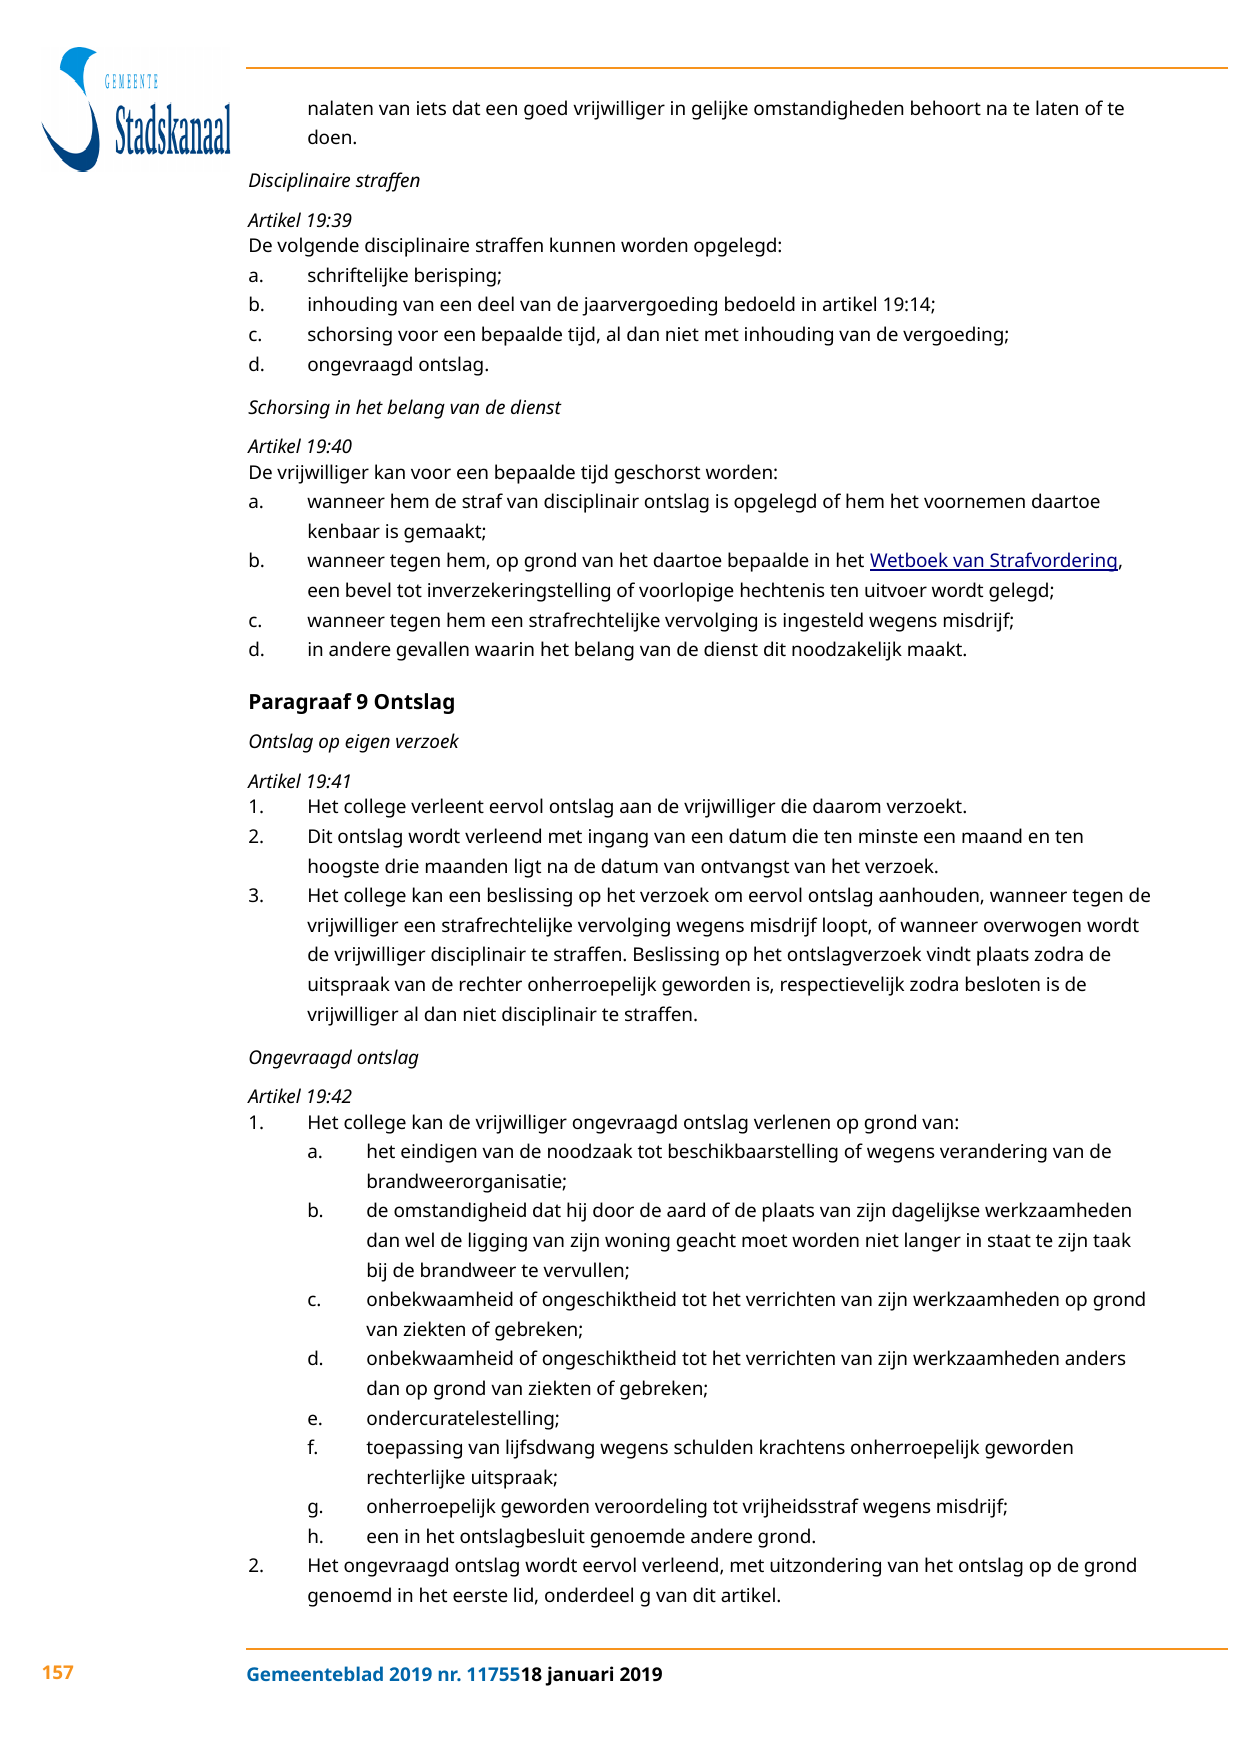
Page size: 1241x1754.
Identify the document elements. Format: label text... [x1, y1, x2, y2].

list onbekwaamheid of ongeschiktheid tot het verrichten van zijn werkzaamheden anders dan op grond van ziekten of gebreken; [307, 1346, 1152, 1401]
text Artikel 19:42 [248, 1083, 1152, 1109]
text Disciplinaire straffen [248, 167, 1152, 193]
list een in het ontslagbesluit genoemde andere grond. [307, 1523, 1152, 1549]
list Dit ontslag wordt verleend met ingang van een datum die ten minste een maand en ten hoogste drie maanden ligt na de datum van ontvangst van het verzoek. [248, 823, 1152, 879]
list ondercuratelestelling; [307, 1405, 1152, 1431]
list wanneer tegen hem, op grond van het daartoe bepaalde in het Wetboek van Strafvordering, een bevel tot inverzekeringstelling of voorlopige hechtenis ten uitvoer wordt gelegd; [248, 548, 1152, 603]
list nalaten van iets dat een goed vrijwilliger in gelijke omstandigheden behoort na te laten of te doen. [248, 95, 1152, 150]
text Artikel 19:39 [248, 207, 1152, 232]
list schorsing voor een bepaalde tijd, al dan niet met inhouding van de vergoeding; [248, 321, 1152, 347]
list Het college verleent eervol ontslag aan de vrijwilliger die daarom verzoekt. [248, 794, 1152, 819]
list wanneer hem de straf van disciplinair ontslag is opgelegd of hem het voornemen daartoe kenbaar is gemaakt; [248, 488, 1152, 544]
list toepassing van lijfsdwang wegens schulden krachtens onherroepelijk geworden rechterlijke uitspraak; [307, 1434, 1152, 1490]
list in andere gevallen waarin het belang van de dienst dit noodzakelijk maakt. [248, 636, 1152, 662]
text Paragraaf 9 Ontslag [248, 687, 1152, 715]
text De volgende disciplinaire straffen kunnen worden opgelegd: [248, 232, 1152, 258]
list onbekwaamheid of ongeschiktheid tot het verrichten van zijn werkzaamheden op grond van ziekten of gebreken; [307, 1286, 1152, 1342]
list onherroepelijk geworden veroordeling tot vrijheidsstraf wegens misdrijf; [307, 1493, 1152, 1519]
list inhouding van een deel van de jaarvergoeding bedoeld in artikel 19:14; [248, 292, 1152, 317]
list de omstandigheid dat hij door de aard of de plaats van zijn dagelijkse werkzaamheden dan wel de ligging van zijn woning geacht moet worden niet langer in staat te zijn taak bij de brandweer te vervullen; [307, 1198, 1152, 1283]
list Het college kan een beslissing op het verzoek om eervol ontslag aanhouden, wanneer tegen de vrijwilliger een strafrechtelijke vervolging wegens misdrijf loopt, of wanneer overwogen wordt de vrijwilliger disciplinair te straffen. Beslissing op het ontslagverzoek vindt plaats zodra de uitspraak van de rechter onherroepelijk geworden is, respectievelijk zodra besloten is de vrijwilliger al dan niet disciplinair te straffen. [248, 882, 1152, 1027]
text Artikel 19:41 [248, 768, 1152, 794]
list Het college kan de vrijwilliger ongevraagd ontslag verlenen op grond van: [248, 1109, 1152, 1135]
text Schorsing in het belang van de dienst [248, 394, 1152, 420]
list schriftelijke berisping; [248, 262, 1152, 288]
text De vrijwilliger kan voor een bepaalde tijd geschorst worden: [248, 459, 1152, 485]
text Ontslag op eigen verzoek [248, 729, 1152, 754]
text Artikel 19:40 [248, 433, 1152, 459]
text Ongevraagd ontslag [248, 1044, 1152, 1070]
list het eindigen van de noodzaak tot beschikbaarstelling of wegens verandering van de brandweerorganisatie; [307, 1138, 1152, 1194]
list ongevraagd ontslag. [248, 351, 1152, 377]
picture [41, 47, 231, 172]
list Het ongevraagd ontslag wordt eervol verleend, met uitzondering van het ontslag op de grond genoemd in het eerste lid, onderdeel g van dit artikel. [248, 1553, 1152, 1608]
list wanneer tegen hem een strafrechtelijke vervolging is ingesteld wegens misdrijf; [248, 607, 1152, 633]
